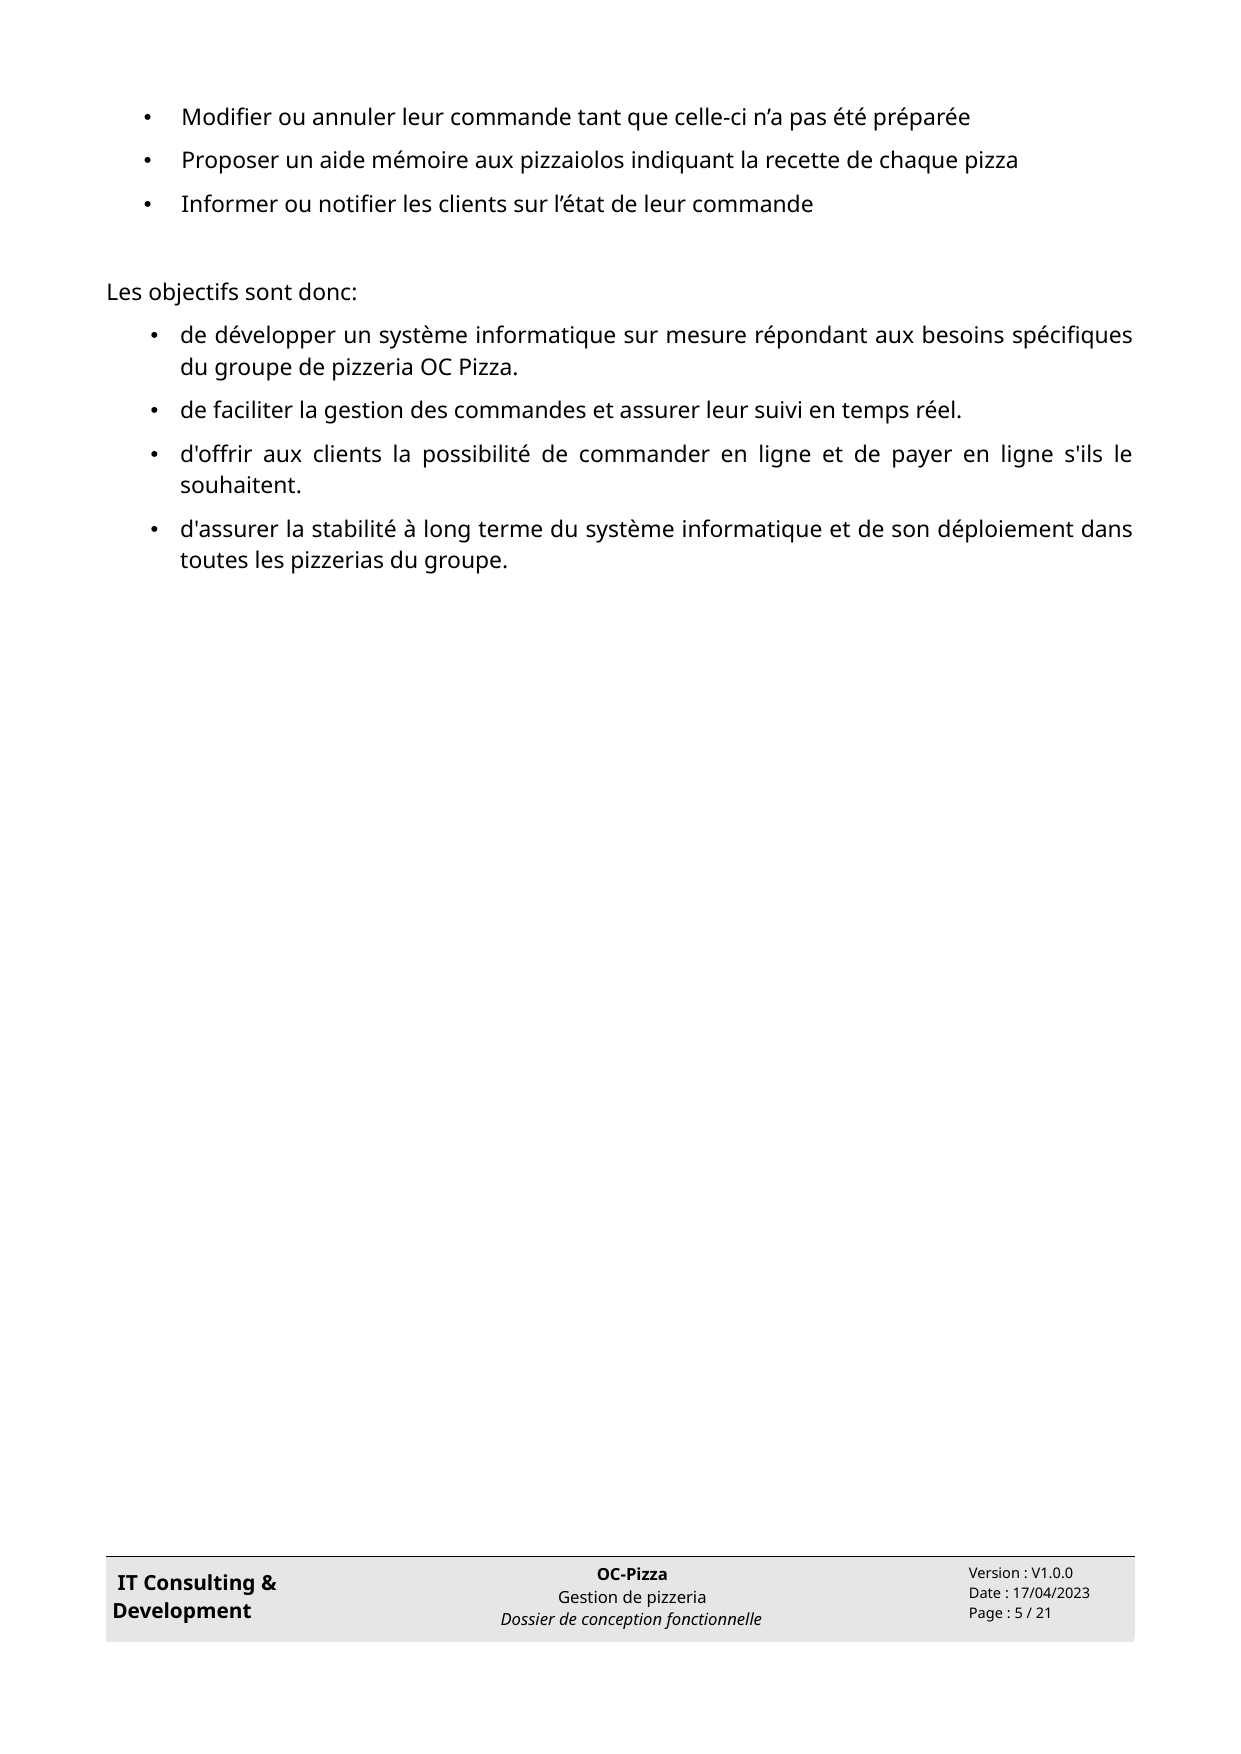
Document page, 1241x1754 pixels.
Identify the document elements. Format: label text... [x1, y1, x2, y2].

list Informer ou notifier les clients sur l’état de leur commande [144, 188, 1134, 219]
list de faciliter la gestion des commandes et assurer leur suivi en temps réel. [150, 394, 1134, 425]
list d'assurer la stabilité à long terme du système informatique et de son déploiement dans toutes les pizzerias du groupe. [150, 513, 1134, 575]
list de développer un système informatique sur mesure répondant aux besoins spécifiques du groupe de pizzeria OC Pizza. [150, 319, 1134, 382]
list Proposer un aide mémoire aux pizzaiolos indiquant la recette de chaque pizza [144, 144, 1134, 175]
text Les objectifs sont donc: [106, 275, 1134, 307]
list Modifier ou annuler leur commande tant que celle-ci n’a pas été préparée [144, 100, 1134, 132]
list d'offrir aux clients la possibilité de commander en ligne et de payer en ligne s'ils le souhaitent. [150, 438, 1134, 500]
